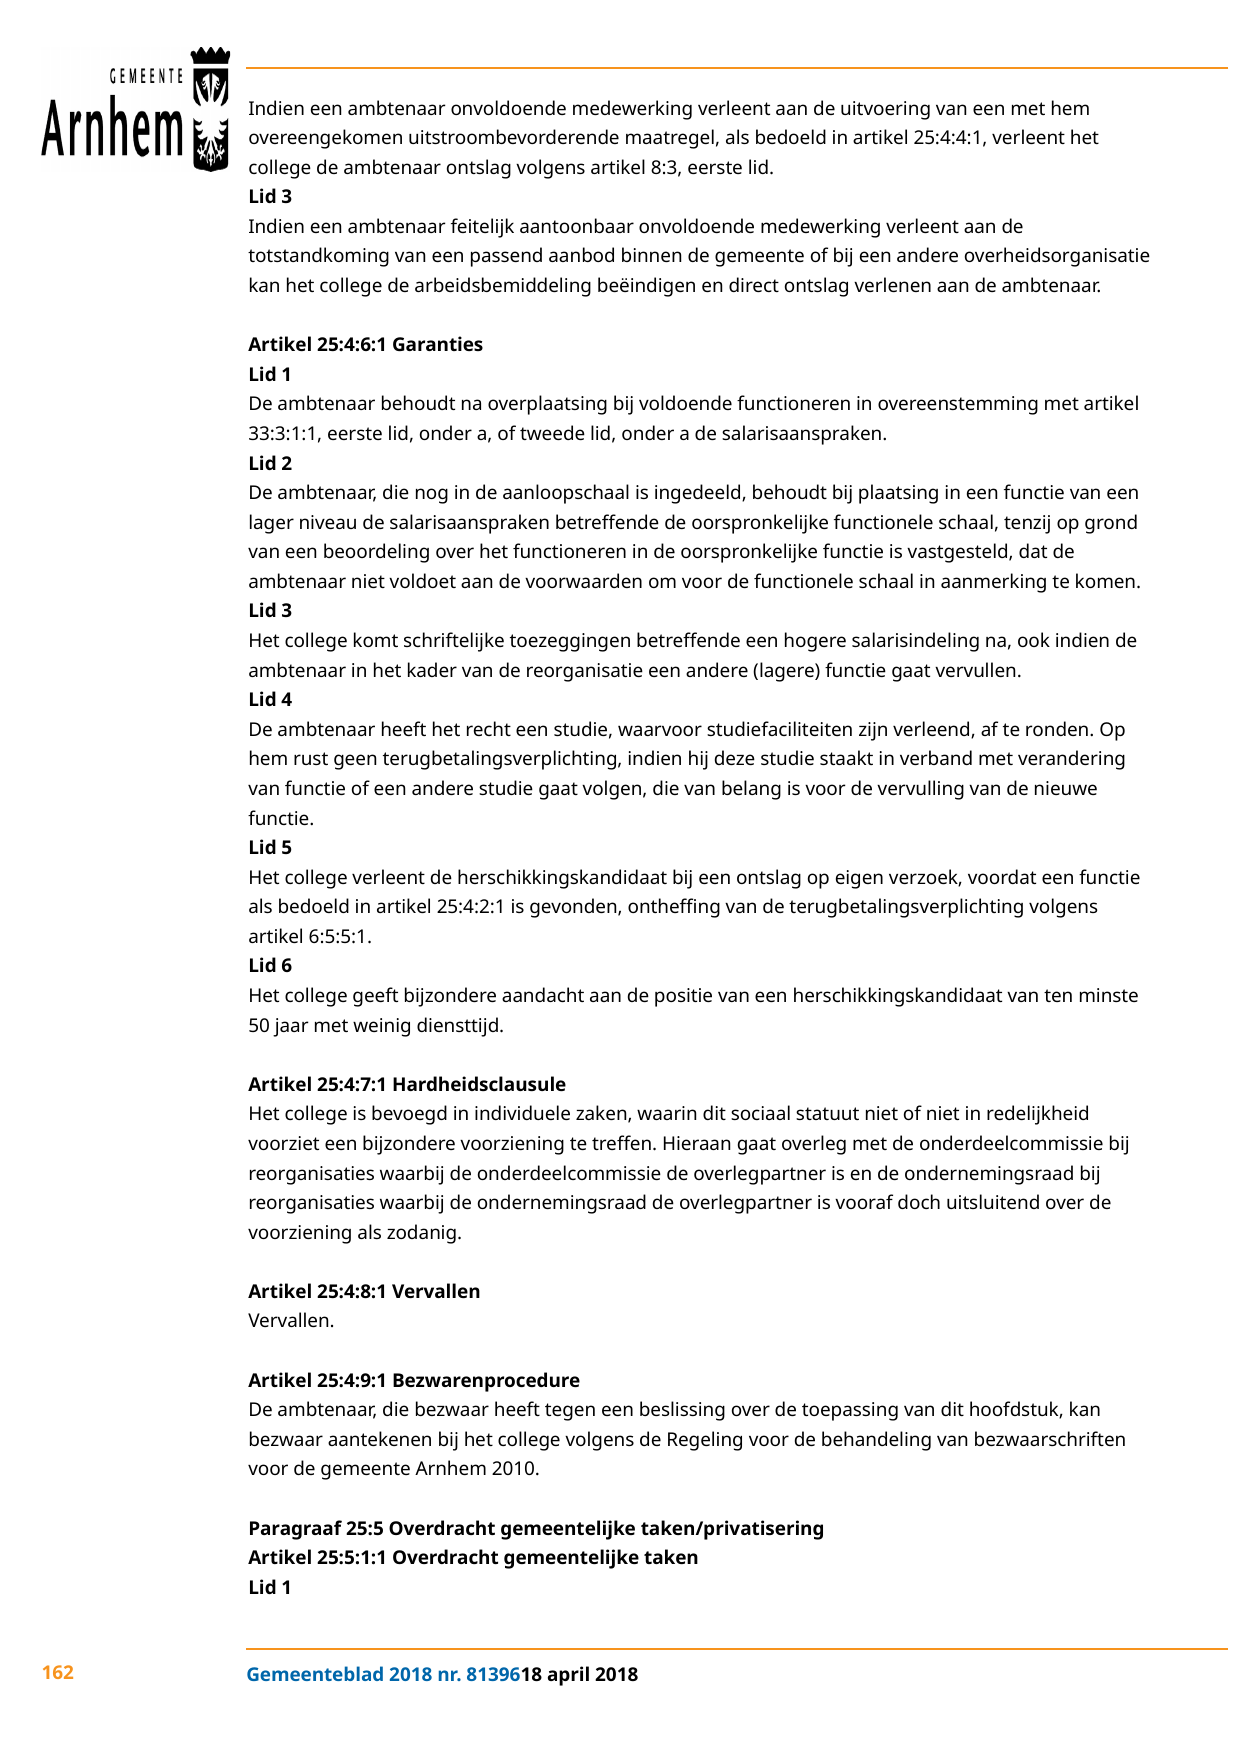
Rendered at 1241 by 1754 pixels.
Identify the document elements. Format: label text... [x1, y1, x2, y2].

picture [41, 47, 231, 172]
text Lid 1 [248, 361, 1152, 387]
text Artikel 25:4:8:1 Vervallen [248, 1278, 1152, 1304]
text Lid 3 [248, 598, 1152, 623]
text Het college verleent de herschikkingskandidaat bij een ontslag op eigen verzoek, voordat een functie als bedoeld in artikel 25:4:2:1 is gevonden, ontheffing van de terugbetalingsverplichting volgens artikel 6:5:5:1. [248, 864, 1152, 949]
text Artikel 25:4:7:1 Hardheidsclausule [248, 1071, 1152, 1097]
text Het college is bevoegd in individuele zaken, waarin dit sociaal statuut niet of niet in redelijkheid voorziet een bijzondere voorziening te treffen. Hieraan gaat overleg met de onderdeelcommissie bij reorganisaties waarbij de onderdeelcommissie de overlegpartner is en de ondernemingsraad bij reorganisaties waarbij de ondernemingsraad de overlegpartner is vooraf doch uitsluitend over de voorziening als zodanig. [248, 1101, 1152, 1245]
text Lid 4 [248, 686, 1152, 712]
text De ambtenaar, die nog in de aanloopschaal is ingedeeld, behoudt bij plaatsing in een functie van een lager niveau de salarisaanspraken betreffende de oorspronkelijke functionele schaal, tenzij op grond van een beoordeling over het functioneren in de oorspronkelijke functie is vastgesteld, dat de ambtenaar niet voldoet aan de voorwaarden om voor de functionele schaal in aanmerking te komen. [248, 479, 1152, 594]
text Lid 3 [248, 183, 1152, 209]
text Vervallen. [248, 1308, 1152, 1333]
text Indien een ambtenaar feitelijk aantoonbaar onvoldoende medewerking verleent aan de totstandkoming van een passend aanbod binnen de gemeente of bij een andere overheidsorganisatie kan het college de arbeidsbemiddeling beëindigen en direct ontslag verlenen aan de ambtenaar. [248, 213, 1152, 298]
text Indien een ambtenaar onvoldoende medewerking verleent aan de uitvoering van een met hem overeengekomen uitstroombevorderende maatregel, als bedoeld in artikel 25:4:4:1, verleent het college de ambtenaar ontslag volgens artikel 8:3, eerste lid. [248, 95, 1152, 180]
text Lid 6 [248, 953, 1152, 978]
text Het college komt schriftelijke toezeggingen betreffende een hogere salarisindeling na, ook indien de ambtenaar in het kader van de reorganisatie een andere (lagere) functie gaat vervullen. [248, 627, 1152, 683]
text Het college geeft bijzondere aandacht aan de positie van een herschikkingskandidaat van ten minste 50 jaar met weinig diensttijd. [248, 982, 1152, 1038]
text De ambtenaar behoudt na overplaatsing bij voldoende functioneren in overeenstemming met artikel 33:3:1:1, eerste lid, onder a, of tweede lid, onder a de salarisaanspraken. [248, 391, 1152, 446]
text De ambtenaar, die bezwaar heeft tegen een beslissing over de toepassing van dit hoofdstuk, kan bezwaar aantekenen bij het college volgens de Regeling voor de behandeling van bezwaarschriften voor de gemeente Arnhem 2010. [248, 1396, 1152, 1481]
text De ambtenaar heeft het recht een studie, waarvoor studiefaciliteiten zijn verleend, af te ronden. Op hem rust geen terugbetalingsverplichting, indien hij deze studie staakt in verband met verandering van functie of een andere studie gaat volgen, die van belang is voor de vervulling van de nieuwe functie. [248, 716, 1152, 831]
text Lid 2 [248, 450, 1152, 476]
text Artikel 25:4:6:1 Garanties [248, 331, 1152, 357]
text Lid 5 [248, 834, 1152, 860]
text Paragraaf 25:5 Overdracht gemeentelijke taken/privatisering [248, 1515, 1152, 1541]
text Artikel 25:5:1:1 Overdracht gemeentelijke taken [248, 1544, 1152, 1570]
text Artikel 25:4:9:1 Bezwarenprocedure [248, 1367, 1152, 1393]
text Lid 1 [248, 1574, 1152, 1600]
